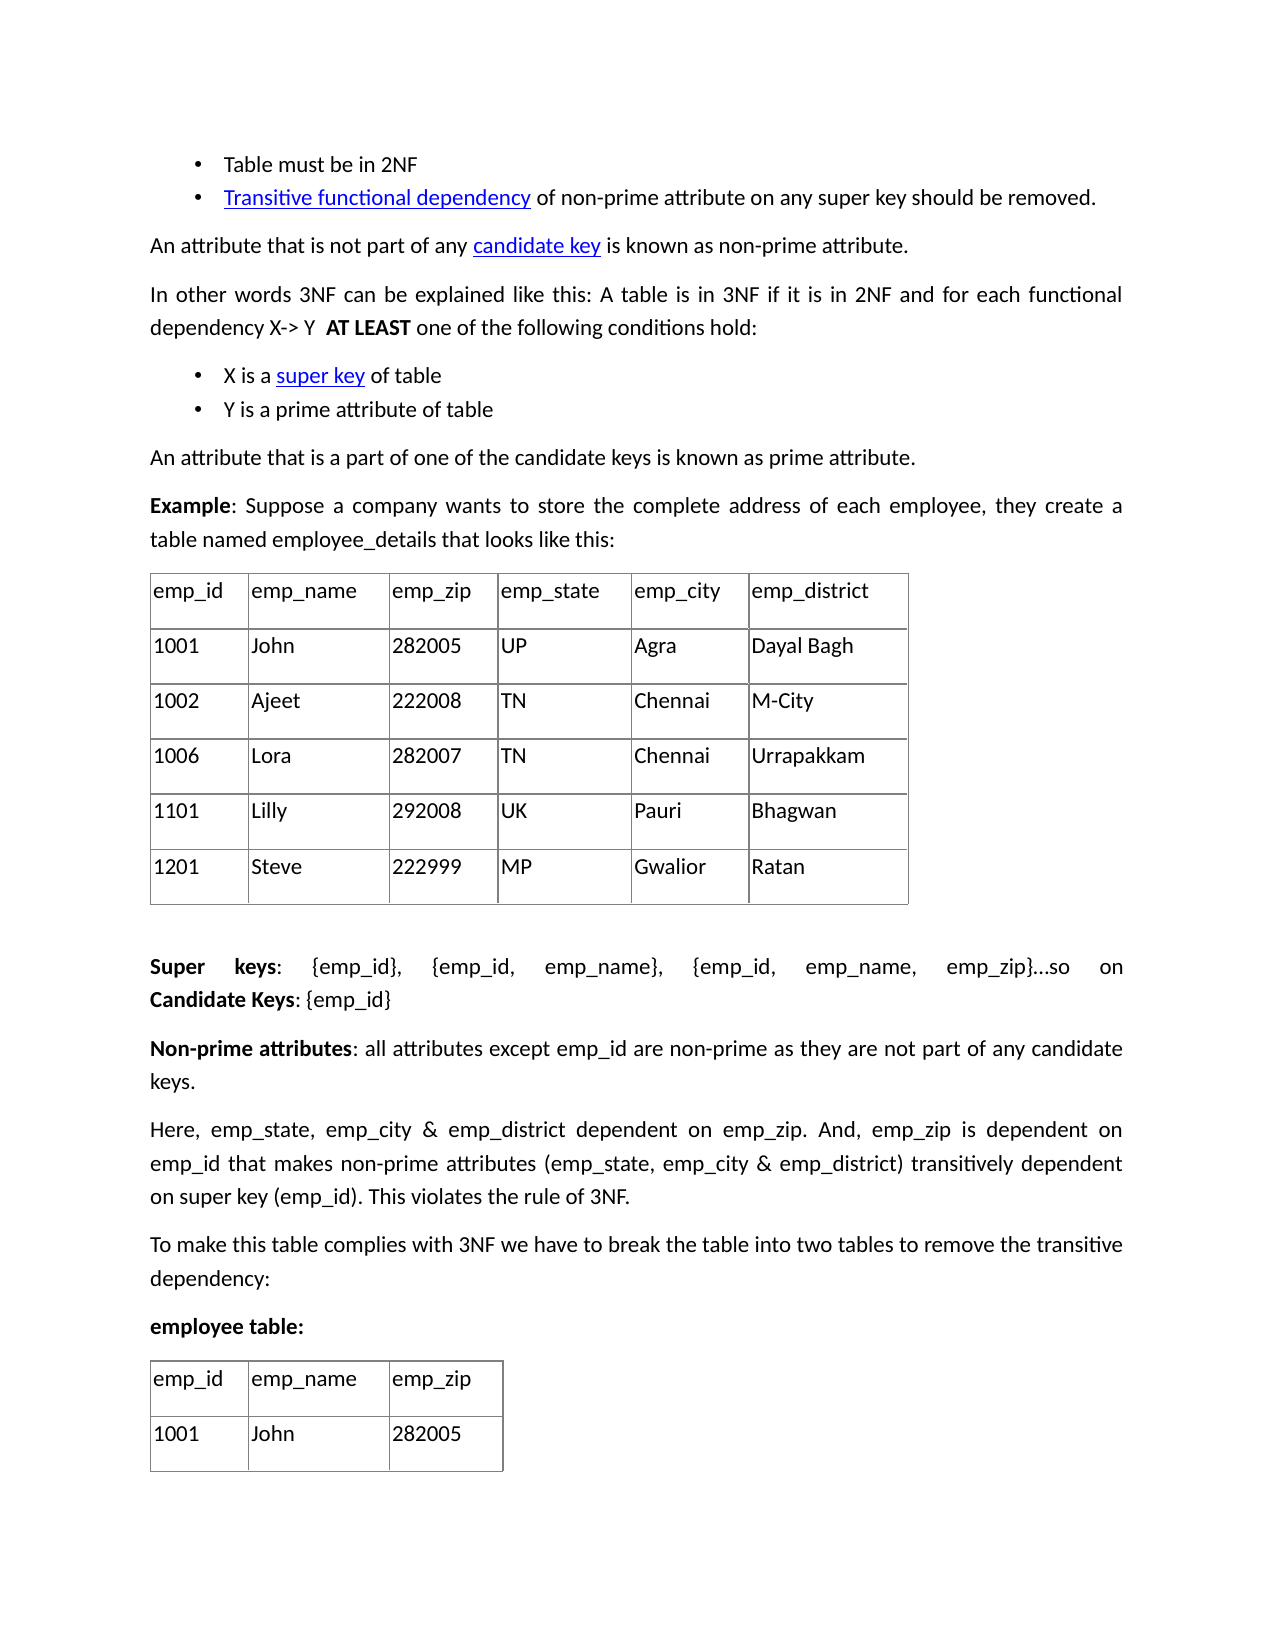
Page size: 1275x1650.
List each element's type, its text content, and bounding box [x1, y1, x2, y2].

table_cell Pauri [632, 795, 748, 848]
table_cell 1201 [151, 850, 248, 903]
table_cell Chennai [632, 685, 748, 738]
table_cell 282005 [390, 630, 497, 683]
text Example: Suppose a company wants to store the complete address of each employee, they create a table named employee_details that looks like this: [150, 491, 1125, 553]
table_cell Urrapakkam [750, 738, 908, 793]
text An attribute that is a part of one of the candidate keys is known as prime attribute. [150, 443, 1125, 471]
table_cell Ajeet [249, 685, 389, 738]
table_header emp_id [151, 574, 248, 628]
table_cell John [249, 630, 389, 683]
table_cell 1002 [151, 685, 248, 738]
table_cell 222008 [390, 685, 497, 738]
table_cell M-City [750, 683, 908, 738]
table_header emp_id [151, 1362, 248, 1416]
table_cell Ratan [750, 849, 908, 903]
table_cell 1001 [151, 630, 248, 683]
table_cell Lilly [249, 795, 389, 848]
table_header emp_name [249, 574, 389, 628]
table_cell Chennai [632, 740, 748, 793]
list Y is a prime attribute of table [194, 395, 1125, 423]
table_cell 222999 [390, 850, 497, 903]
table_header emp_city [632, 574, 748, 628]
table_cell UP [499, 630, 631, 683]
text Here, emp_state, emp_city & emp_district dependent on emp_zip. And, emp_zip is dependent on emp_id that makes non-prime attributes (emp_state, emp_city & emp_district) transitively dependent on super key (emp_id). This violates the rule of 3NF. [150, 1115, 1125, 1211]
table_cell Steve [249, 850, 389, 903]
table_cell TN [499, 740, 631, 793]
text To make this table complies with 3NF we have to break the table into two tables to remove the transitive dependency: [150, 1231, 1125, 1292]
table_cell Bhagwan [750, 793, 908, 848]
table_header emp_zip [390, 574, 497, 628]
table_cell John [248, 1417, 389, 1471]
list Transitive functional dependency of non-prime attribute on any super key should be removed. [194, 183, 1125, 212]
table_cell Lora [249, 740, 389, 793]
table_cell 1001 [151, 1417, 248, 1471]
table_cell 282005 [389, 1417, 502, 1471]
table_cell Agra [632, 630, 748, 683]
table_header emp_state [499, 574, 631, 628]
table_header emp_district [750, 574, 908, 628]
table_cell UK [499, 795, 631, 848]
list X is a super key of table [194, 361, 1125, 389]
text An attribute that is not part of any candidate key is known as non-prime attribute. [150, 232, 1125, 260]
table_header emp_zip [390, 1362, 502, 1416]
table_cell 1101 [151, 795, 248, 848]
text employee table: [150, 1312, 1125, 1340]
table_cell Dayal Bagh [750, 628, 908, 683]
table_cell 1006 [151, 740, 248, 793]
table_cell TN [499, 685, 631, 738]
list Table must be in 2NF [194, 150, 1125, 178]
table_cell 282007 [390, 740, 497, 793]
text Super keys: {emp_id}, {emp_id, emp_name}, {emp_id, emp_name, emp_zip}…so on Candidate Keys: {emp_id} [150, 952, 1125, 1014]
text Non-prime attributes: all attributes except emp_id are non-prime as they are not part of any candidate keys. [150, 1034, 1125, 1095]
table_cell Gwalior [632, 850, 748, 903]
table_header emp_name [249, 1362, 389, 1416]
table_cell 292008 [390, 795, 497, 848]
text In other words 3NF can be explained like this: A table is in 3NF if it is in 2NF and for each functional dependency X-> Y AT LEAST one of the following conditions hold: [150, 280, 1125, 341]
table_cell MP [499, 850, 631, 903]
